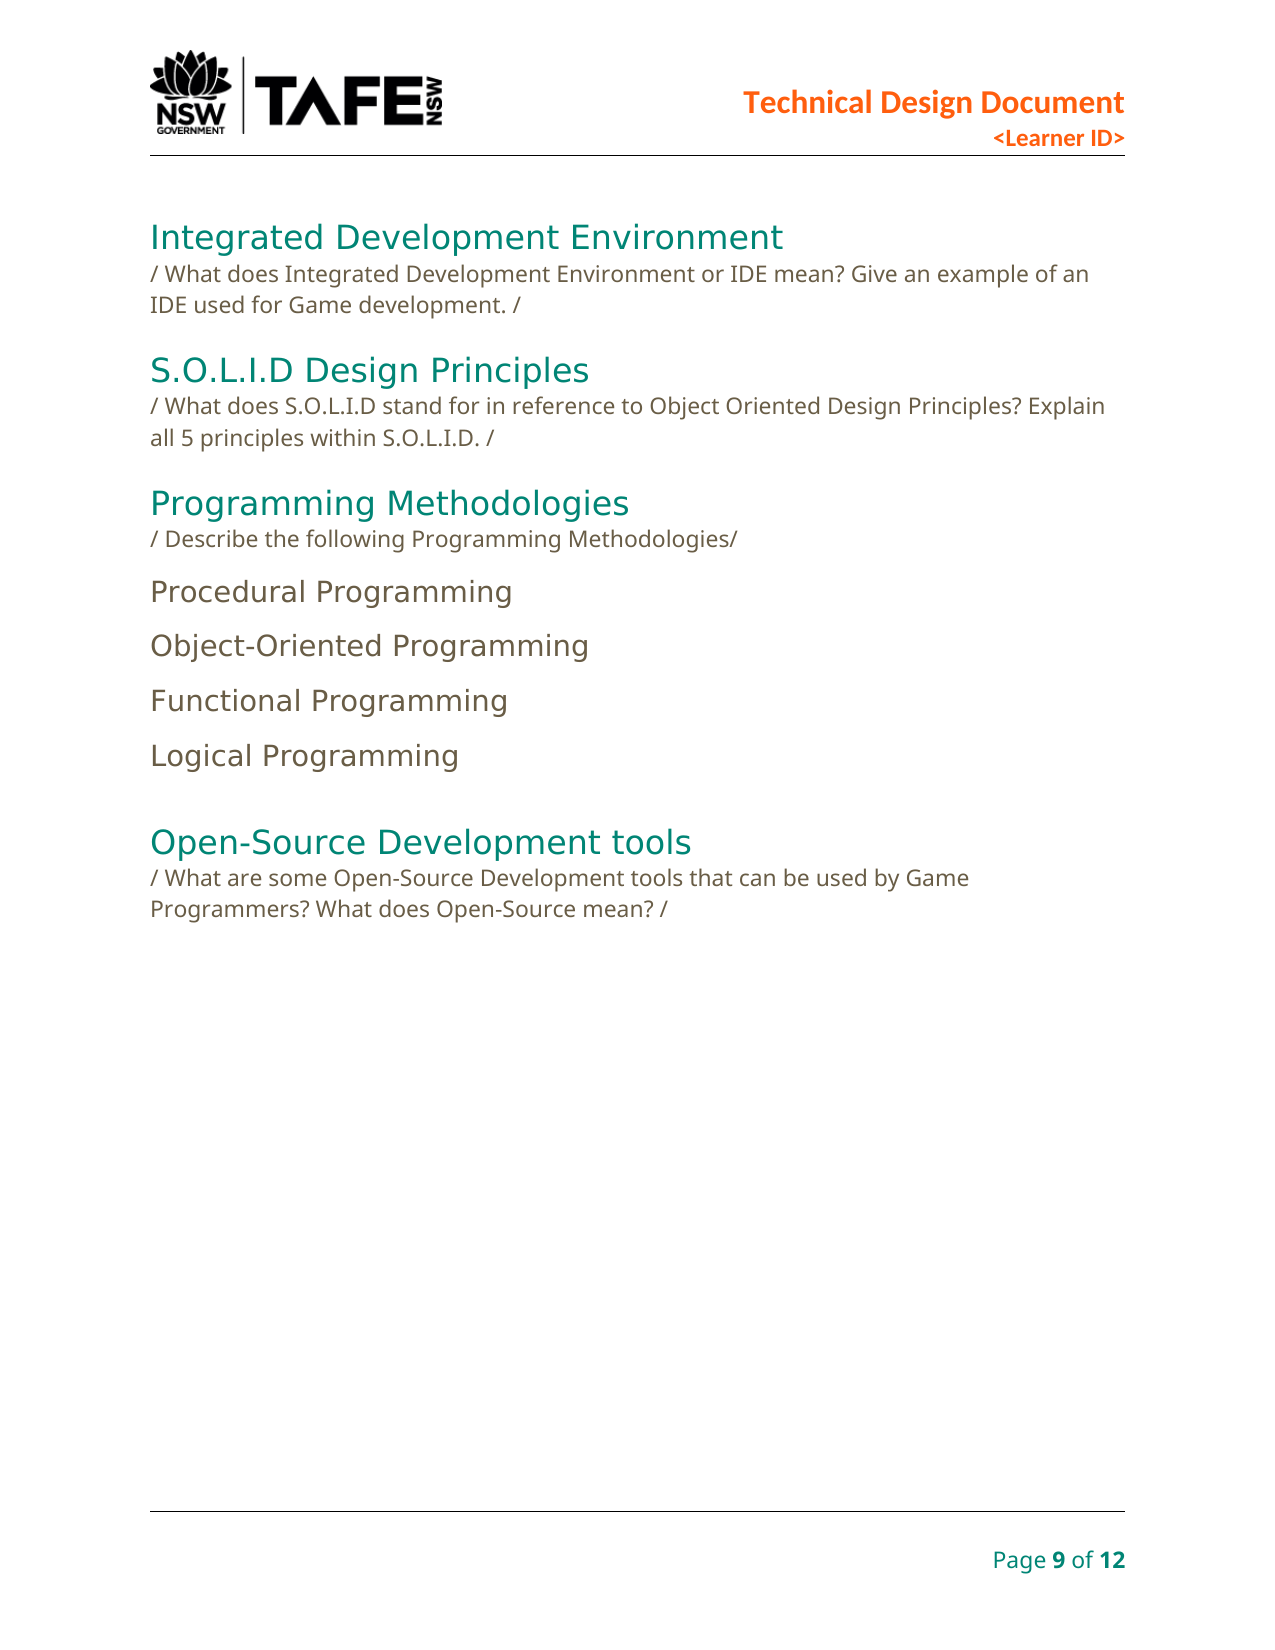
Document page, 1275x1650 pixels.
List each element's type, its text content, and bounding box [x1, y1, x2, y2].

text Integrated Development Environment [150, 219, 1125, 258]
text S.O.L.I.D Design Principles [150, 351, 1125, 390]
subtitle Procedural Programming [150, 575, 1125, 609]
subtitle Logical Programming [150, 739, 1125, 773]
text / Describe the following Programming Methodologies/ [150, 523, 1125, 554]
text / What does Integrated Development Environment or IDE mean? Give an example of an IDE used for Game development. / [150, 258, 1125, 320]
text / What does S.O.L.I.D stand for in reference to Object Oriented Design Principles? Explain all 5 principles within S.O.L.I.D. / [150, 390, 1125, 453]
text Open-Source Development tools [150, 823, 1125, 862]
subtitle Functional Programming [150, 684, 1125, 718]
picture [150, 50, 442, 134]
subtitle Object-Oriented Programming [150, 630, 1125, 664]
text Programming Methodologies [150, 484, 1125, 523]
text / What are some Open-Source Development tools that can be used by Game Programmers? What does Open-Source mean? / [150, 862, 1125, 925]
